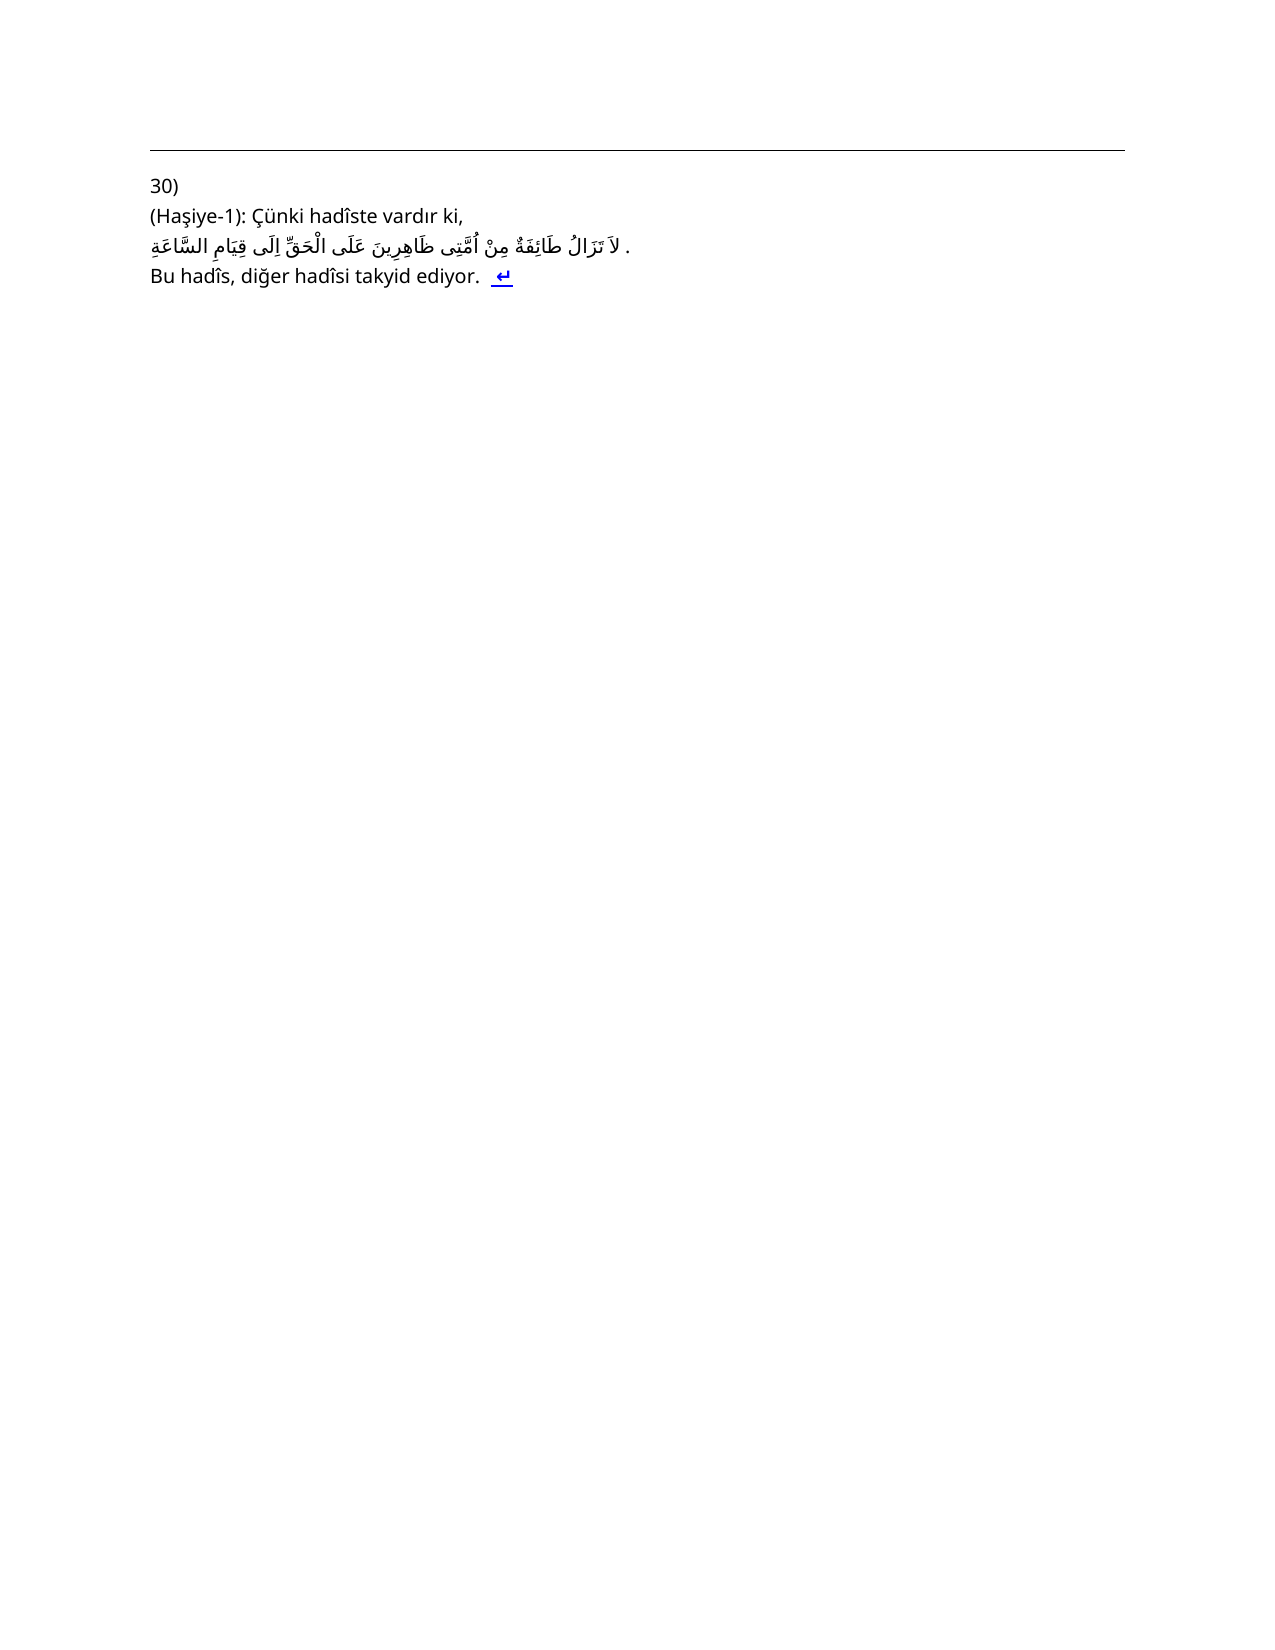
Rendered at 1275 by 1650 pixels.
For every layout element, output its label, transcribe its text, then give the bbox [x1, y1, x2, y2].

text Bu hadîs, diğer hadîsi takyid ediyor. ↵ [150, 259, 1125, 289]
text (Haşiye-1): Çünki hadîste vardır ki, [150, 199, 1125, 229]
text 30) [150, 151, 1125, 199]
text لاَ تَزَالُ طَائِفَةٌ مِنْ اُمَّتِى ظَاهِرِينَ عَلَى الْحَقِّ اِلَى قِيَامِ السَّاعَةِ . [150, 229, 1125, 259]
